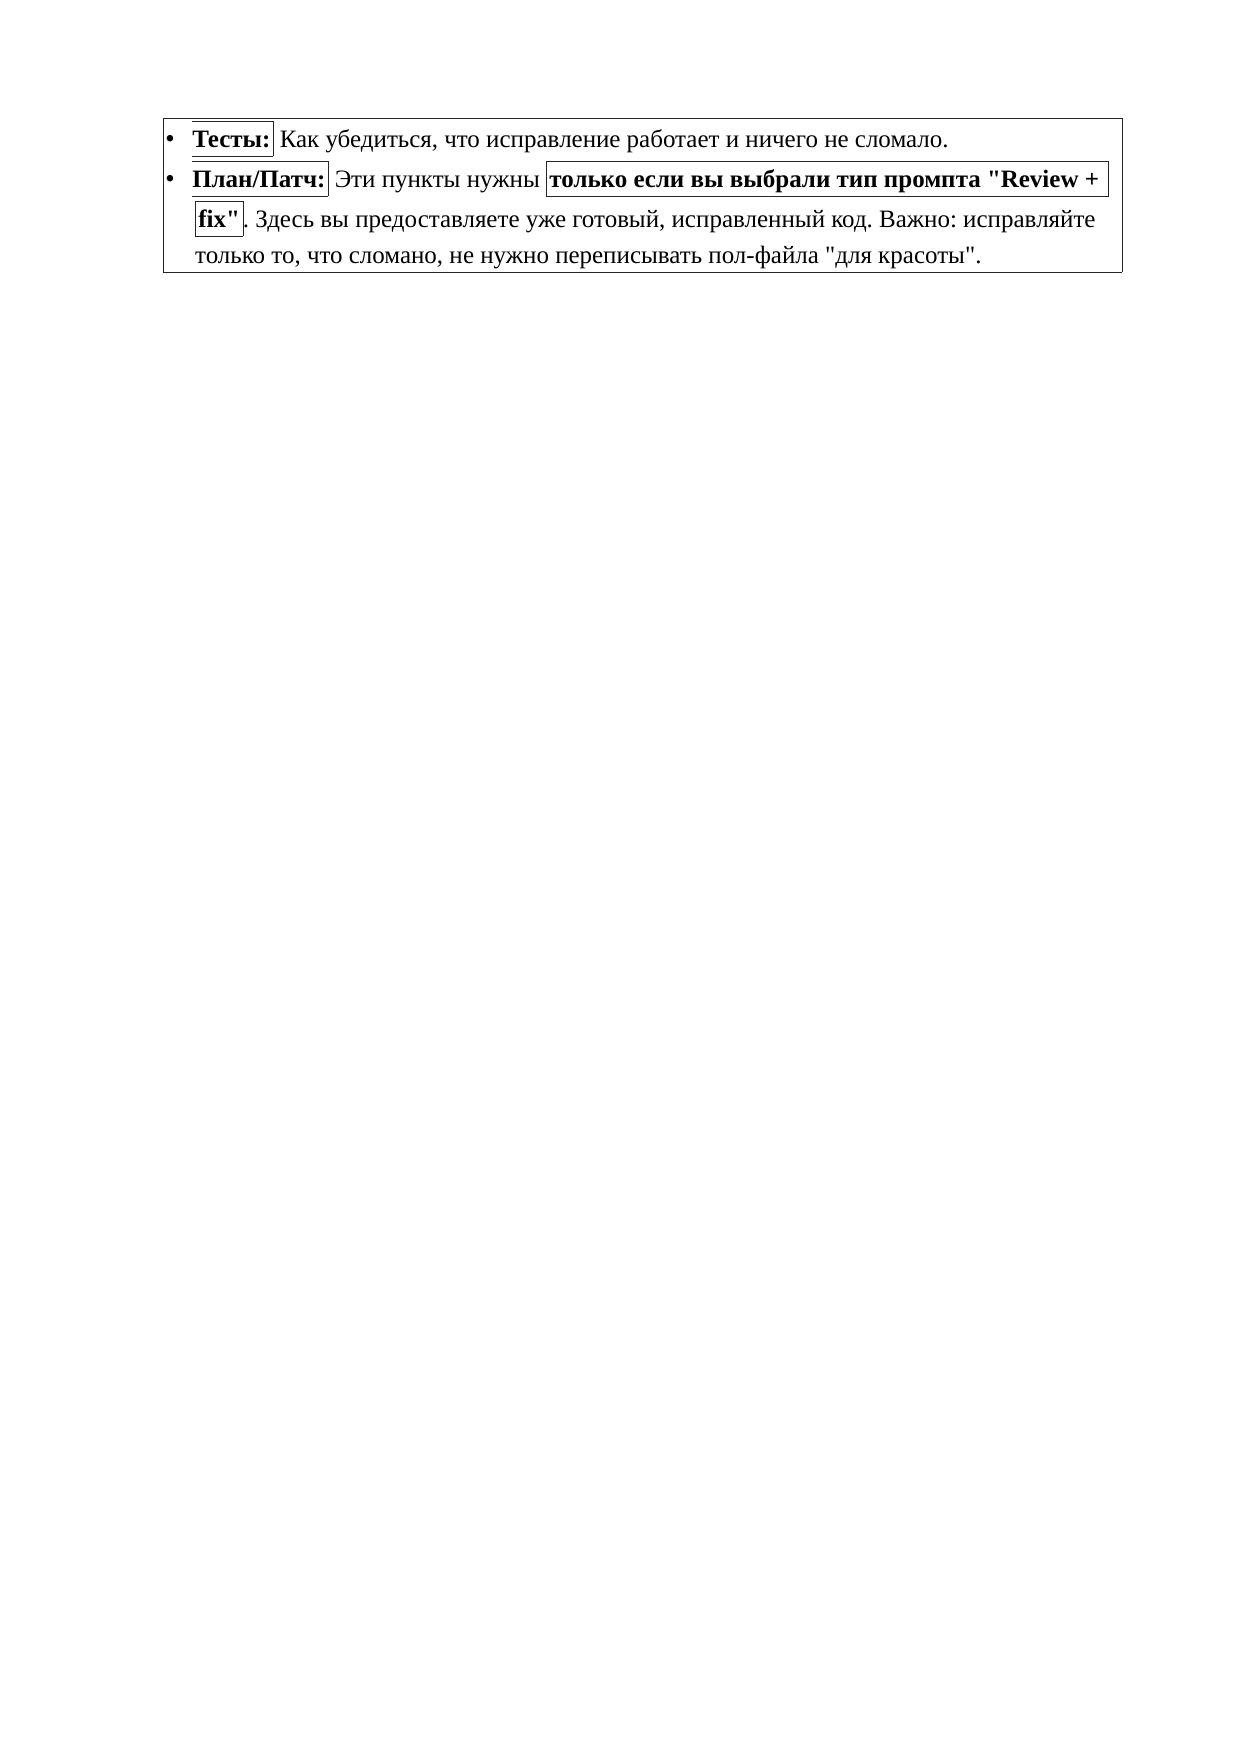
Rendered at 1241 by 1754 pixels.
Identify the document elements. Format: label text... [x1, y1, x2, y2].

list Тесты: Как убедиться, что исправление работает и ничего не сломало. [164, 119, 1122, 156]
list План/Патч: Эти пункты нужны только если вы выбрали тип промпта "Review + fix". Здесь вы предоставляете уже готовый, исправленный код. Важно: исправляйте только то, что сломано, не нужно переписывать пол-файла "для красоты". [164, 158, 1122, 272]
